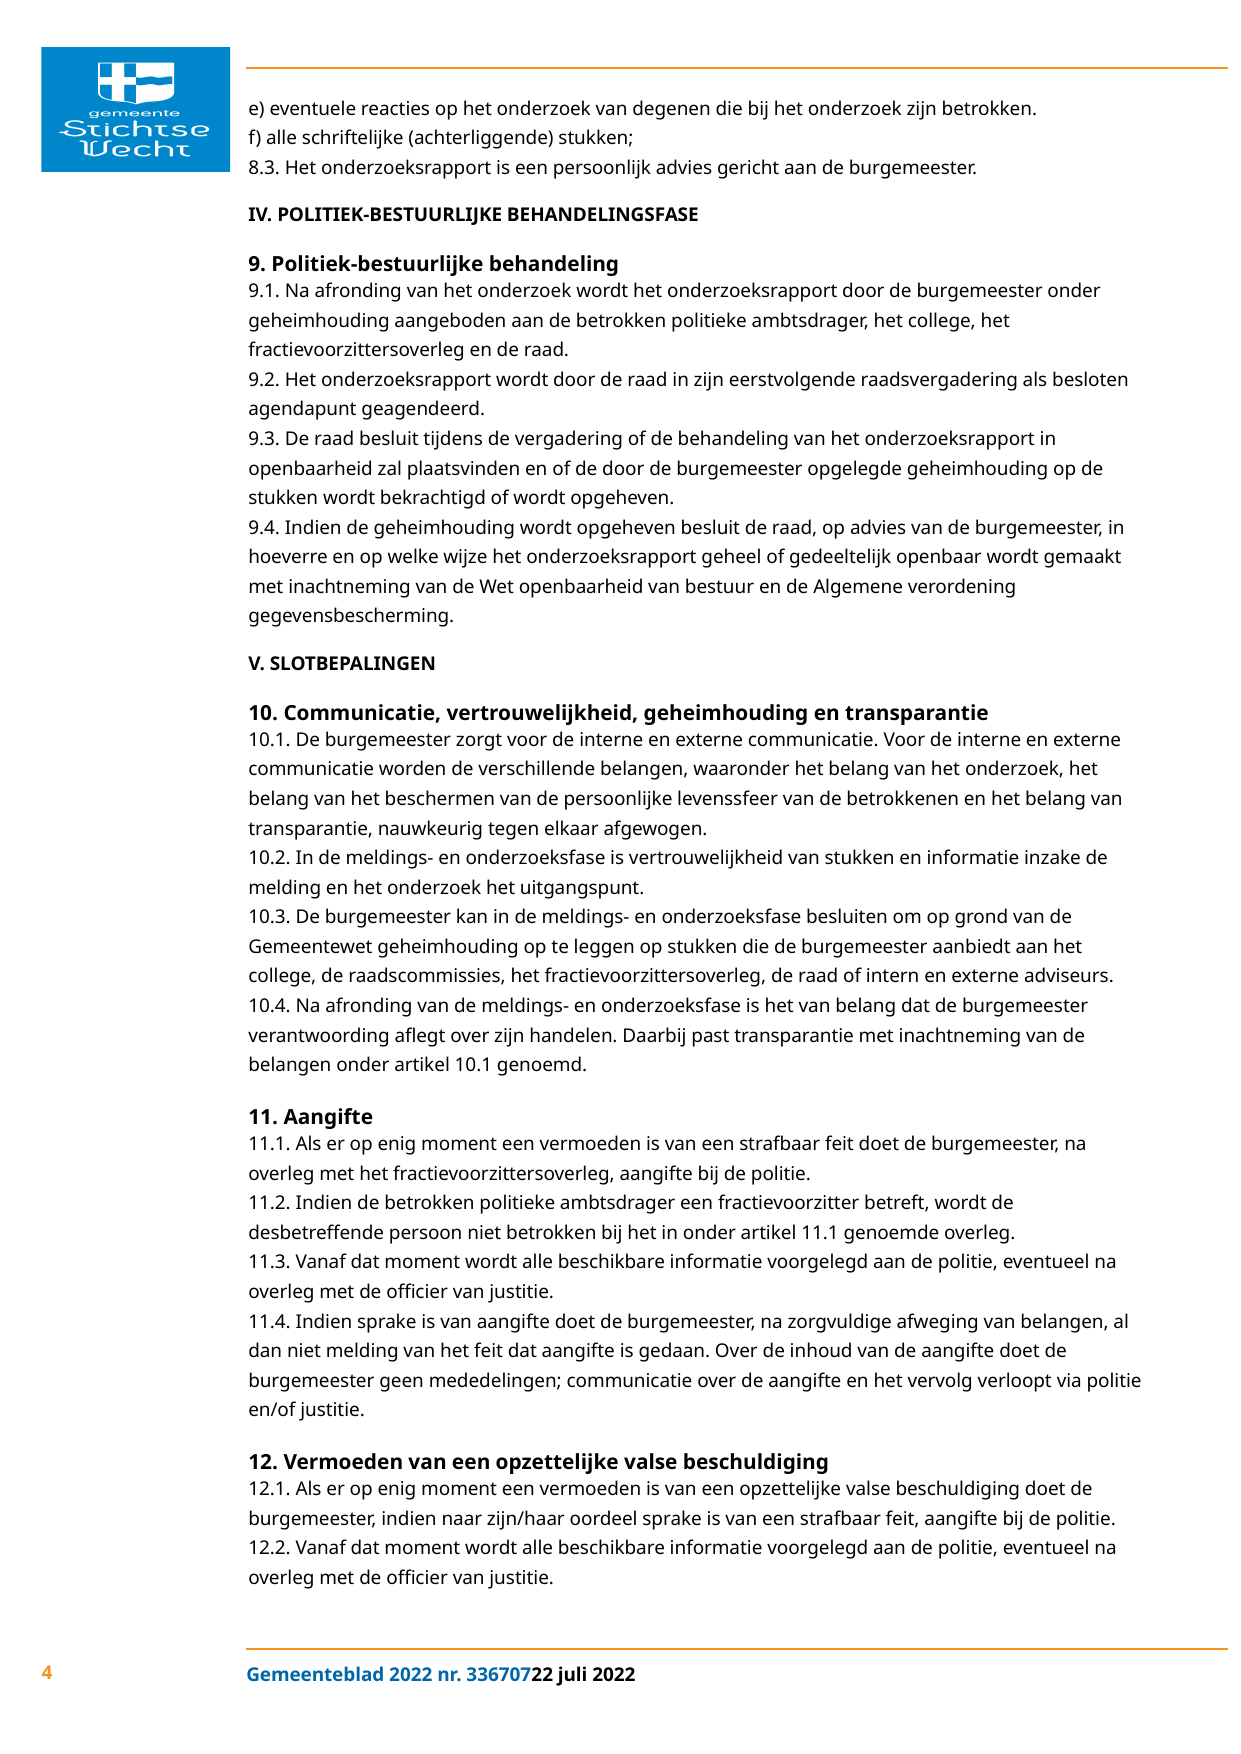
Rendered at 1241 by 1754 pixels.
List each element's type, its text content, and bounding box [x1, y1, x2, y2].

text 9.1. Na afronding van het onderzoek wordt het onderzoeksrapport door de burgemeester onder geheimhouding aangeboden aan de betrokken politieke ambtsdrager, het college, het fractievoorzittersoverleg en de raad. [248, 277, 1152, 362]
text 10.3. De burgemeester kan in de meldings- en onderzoeksfase besluiten om op grond van de Gemeentewet geheimhouding op te leggen op stukken die de burgemeester aanbiedt aan het college, de raadscommissies, het fractievoorzittersoverleg, de raad of intern en externe adviseurs. [248, 903, 1152, 988]
text 11.4. Indien sprake is van aangifte doet de burgemeester, na zorgvuldige afweging van belangen, al dan niet melding van het feit dat aangifte is gedaan. Over de inhoud van de aangifte doet de burgemeester geen mededelingen; communicatie over de aangifte en het vervolg verloopt via politie en/of justitie. [248, 1308, 1152, 1422]
text V. SLOTBEPALINGEN [248, 648, 1152, 677]
text 11.2. Indien de betrokken politieke ambtsdrager een fractievoorzitter betreft, wordt de desbetreffende persoon niet betrokken bij het in onder artikel 11.1 genoemde overleg. [248, 1189, 1152, 1245]
text 10. Communicatie, vertrouwelijkheid, geheimhouding en transparantie [248, 698, 1152, 726]
text 9.2. Het onderzoeksrapport wordt door de raad in zijn eerstvolgende raadsvergadering als besloten agendapunt geagendeerd. [248, 366, 1152, 421]
text IV. POLITIEK-BESTUURLIJKE BEHANDELINGSFASE [248, 199, 1152, 228]
text 8.3. Het onderzoeksrapport is een persoonlijk advies gericht aan de burgemeester. [248, 154, 1152, 180]
text 11.1. Als er op enig moment een vermoeden is van een strafbaar feit doet de burgemeester, na overleg met het fractievoorzittersoverleg, aangifte bij de politie. [248, 1130, 1152, 1186]
text 9.4. Indien de geheimhouding wordt opgeheven besluit de raad, op advies van de burgemeester, in hoeverre en op welke wijze het onderzoeksrapport geheel of gedeeltelijk openbaar wordt gemaakt met inachtneming van de Wet openbaarheid van bestuur en de Algemene verordening gegevensbescherming. [248, 514, 1152, 628]
picture [137, 63, 174, 103]
text 10.4. Na afronding van de meldings- en onderzoeksfase is het van belang dat de burgemeester verantwoording aflegt over zijn handelen. Daarbij past transparantie met inachtneming van de belangen onder artikel 10.1 genoemd. [248, 992, 1152, 1077]
text 12.1. Als er op enig moment een vermoeden is van een opzettelijke valse beschuldiging doet de burgemeester, indien naar zijn/haar oordeel sprake is van een strafbaar feit, aangifte bij de politie. [248, 1475, 1152, 1531]
text 10.1. De burgemeester zorgt voor de interne en externe communicatie. Voor de interne en externe communicatie worden de verschillende belangen, waaronder het belang van het onderzoek, het belang van het beschermen van de persoonlijke levenssfeer van de betrokkenen en het belang van transparantie, nauwkeurig tegen elkaar afgewogen. [248, 726, 1152, 841]
text 11. Aangifte [248, 1102, 1152, 1130]
text 9. Politiek-bestuurlijke behandeling [248, 249, 1152, 277]
text 12.2. Vanaf dat moment wordt alle beschikbare informatie voorgelegd aan de politie, eventueel na overleg met de officier van justitie. [248, 1534, 1152, 1590]
text 11.3. Vanaf dat moment wordt alle beschikbare informatie voorgelegd aan de politie, eventueel na overleg met de officier van justitie. [248, 1249, 1152, 1304]
text 10.2. In de meldings- en onderzoeksfase is vertrouwelijkheid van stukken en informatie inzake de melding en het onderzoek het uitgangspunt. [248, 844, 1152, 900]
picture [99, 63, 135, 101]
text f) alle schriftelijke (achterliggende) stukken; [248, 124, 1152, 150]
text 9.3. De raad besluit tijdens de vergadering of de behandeling van het onderzoeksrapport in openbaarheid zal plaatsvinden en of de door de burgemeester opgelegde geheimhouding op de stukken wordt bekrachtigd of wordt opgeheven. [248, 425, 1152, 510]
text e) eventuele reacties op het onderzoek van degenen die bij het onderzoek zijn betrokken. [248, 95, 1152, 121]
text 12. Vermoeden van een opzettelijke valse beschuldiging [248, 1447, 1152, 1475]
